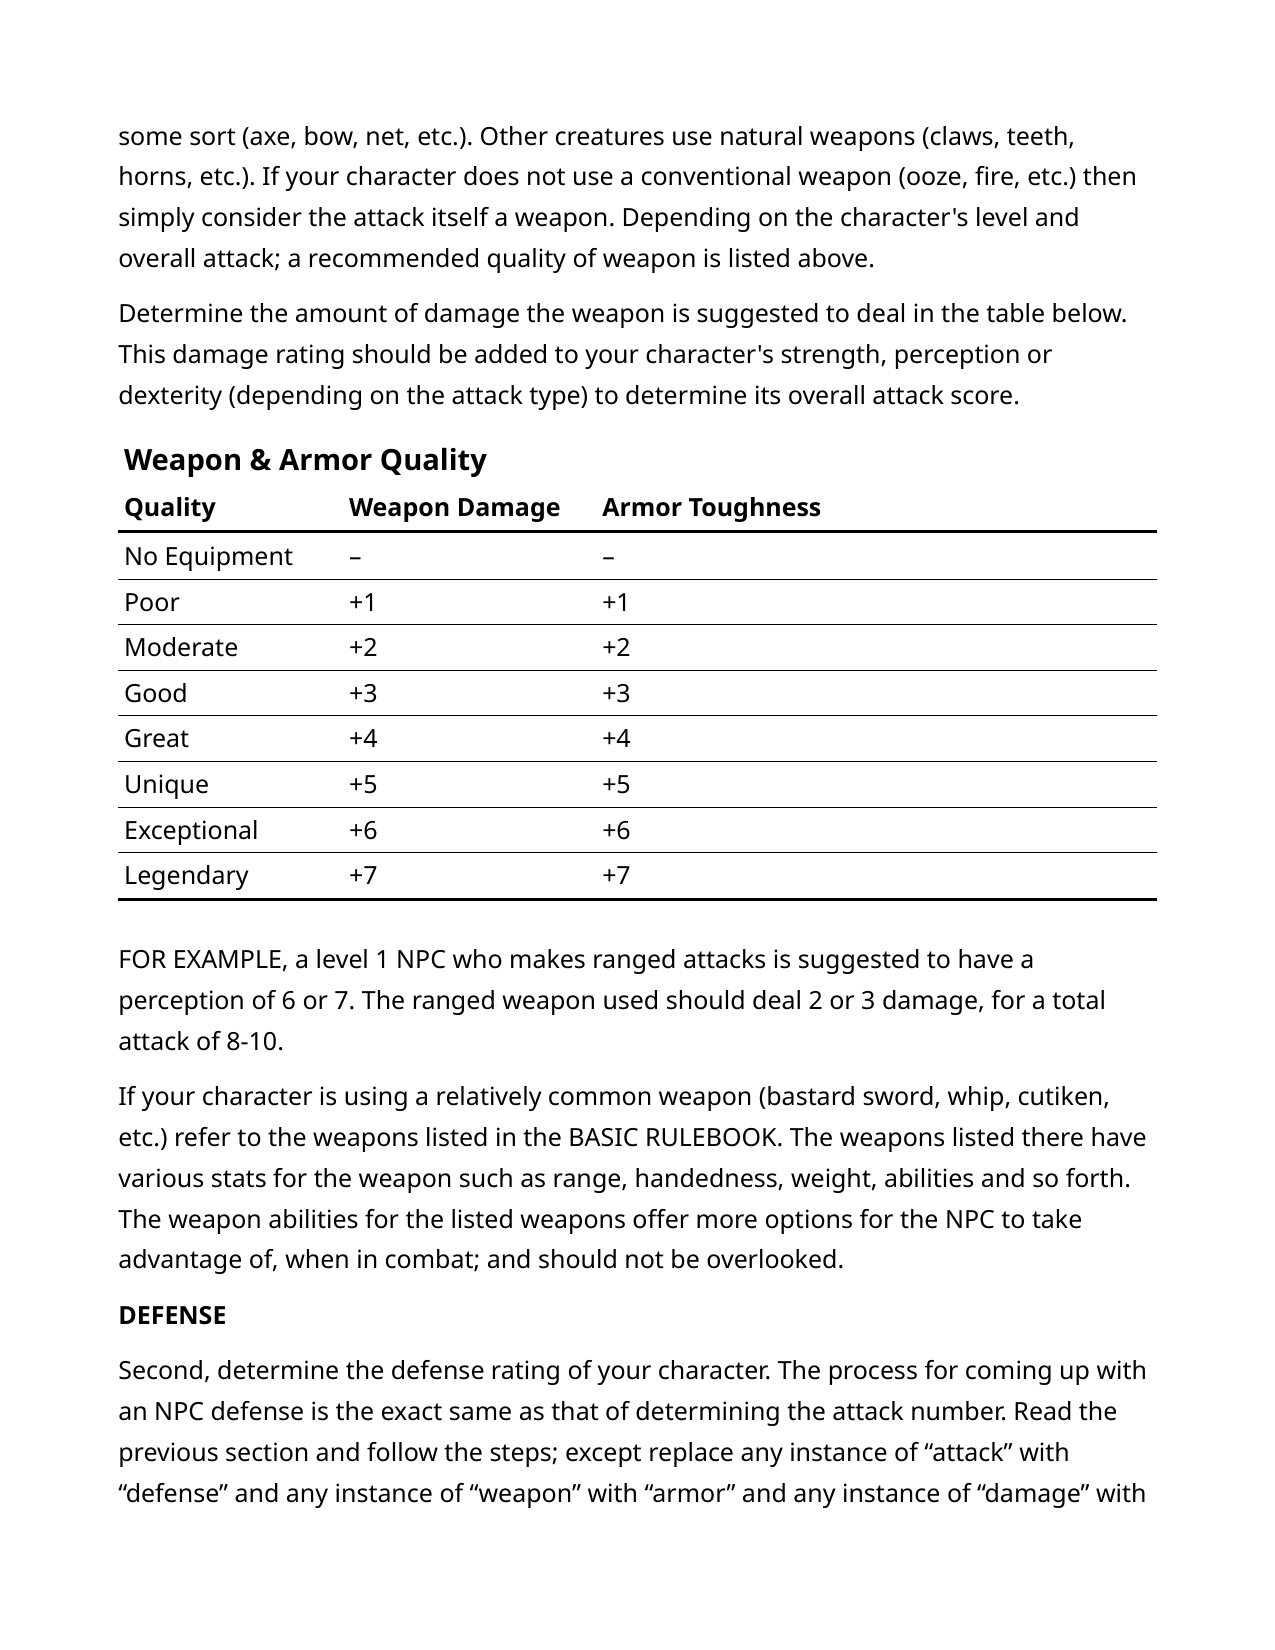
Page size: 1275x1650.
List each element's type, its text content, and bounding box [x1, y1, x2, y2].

table_cell +2 [596, 625, 1157, 670]
table_cell +6 [596, 808, 1157, 852]
text Determine the amount of damage the weapon is suggested to deal in the table below. This damage rating should be added to your character's strength, perception or dexterity (depending on the attack type) to determine its overall attack score. [118, 296, 1157, 412]
text FOR EXAMPLE, a level 1 NPC who makes ranged attacks is suggested to have a perception of 6 or 7. The ranged weapon used should deal 2 or 3 damage, for a total attack of 8-10. [118, 901, 1157, 1057]
table_cell Quality [118, 484, 343, 530]
table_cell Armor Toughness [596, 484, 1157, 530]
text some sort (axe, bow, net, etc.). Other creatures use natural weapons (claws, teeth, horns, etc.). If your character does not use a conventional weapon (ooze, fire, etc.) then simply consider the attack itself a weapon. Depending on the character's level and overall attack; a recommended quality of weapon is listed above. [118, 118, 1157, 275]
table_cell +4 [596, 716, 1157, 761]
table_header Weapon & Armor Quality [118, 433, 1157, 484]
table_cell Exceptional [118, 808, 343, 852]
table_cell Moderate [118, 625, 343, 670]
table_cell +7 [596, 853, 1157, 898]
table_cell Great [118, 716, 343, 761]
table_cell Legendary [118, 853, 343, 898]
table_cell +3 [596, 671, 1157, 715]
table_cell +3 [343, 671, 596, 715]
table_cell Weapon Damage [343, 484, 596, 530]
table_cell – [596, 533, 1157, 578]
table_cell +1 [596, 580, 1157, 624]
table_cell +4 [343, 716, 596, 761]
table_cell +5 [343, 762, 596, 807]
table_cell +6 [343, 808, 596, 852]
table_cell Unique [118, 762, 343, 807]
table_cell – [343, 533, 596, 578]
table_cell +5 [596, 762, 1157, 807]
table_cell +1 [343, 580, 596, 624]
table_cell +7 [343, 853, 596, 898]
text If your character is using a relatively common weapon (bastard sword, whip, cutiken, etc.) refer to the weapons listed in the BASIC RULEBOOK. The weapons listed there have various stats for the weapon such as range, handedness, weight, abilities and so forth. The weapon abilities for the listed weapons offer more options for the NPC to take advantage of, when in combat; and should not be overlooked. [118, 1079, 1157, 1276]
table_cell Poor [118, 580, 343, 624]
text Second, determine the defense rating of your character. The process for coming up with an NPC defense is the exact same as that of determining the attack number. Read the previous section and follow the steps; except replace any instance of “attack” with “defense” and any instance of “weapon” with “armor” and any instance of “damage” with [118, 1353, 1157, 1509]
table_cell Good [118, 671, 343, 715]
table_cell +2 [343, 625, 596, 670]
table_cell No Equipment [118, 533, 343, 578]
text DEFENSE [118, 1298, 1157, 1332]
